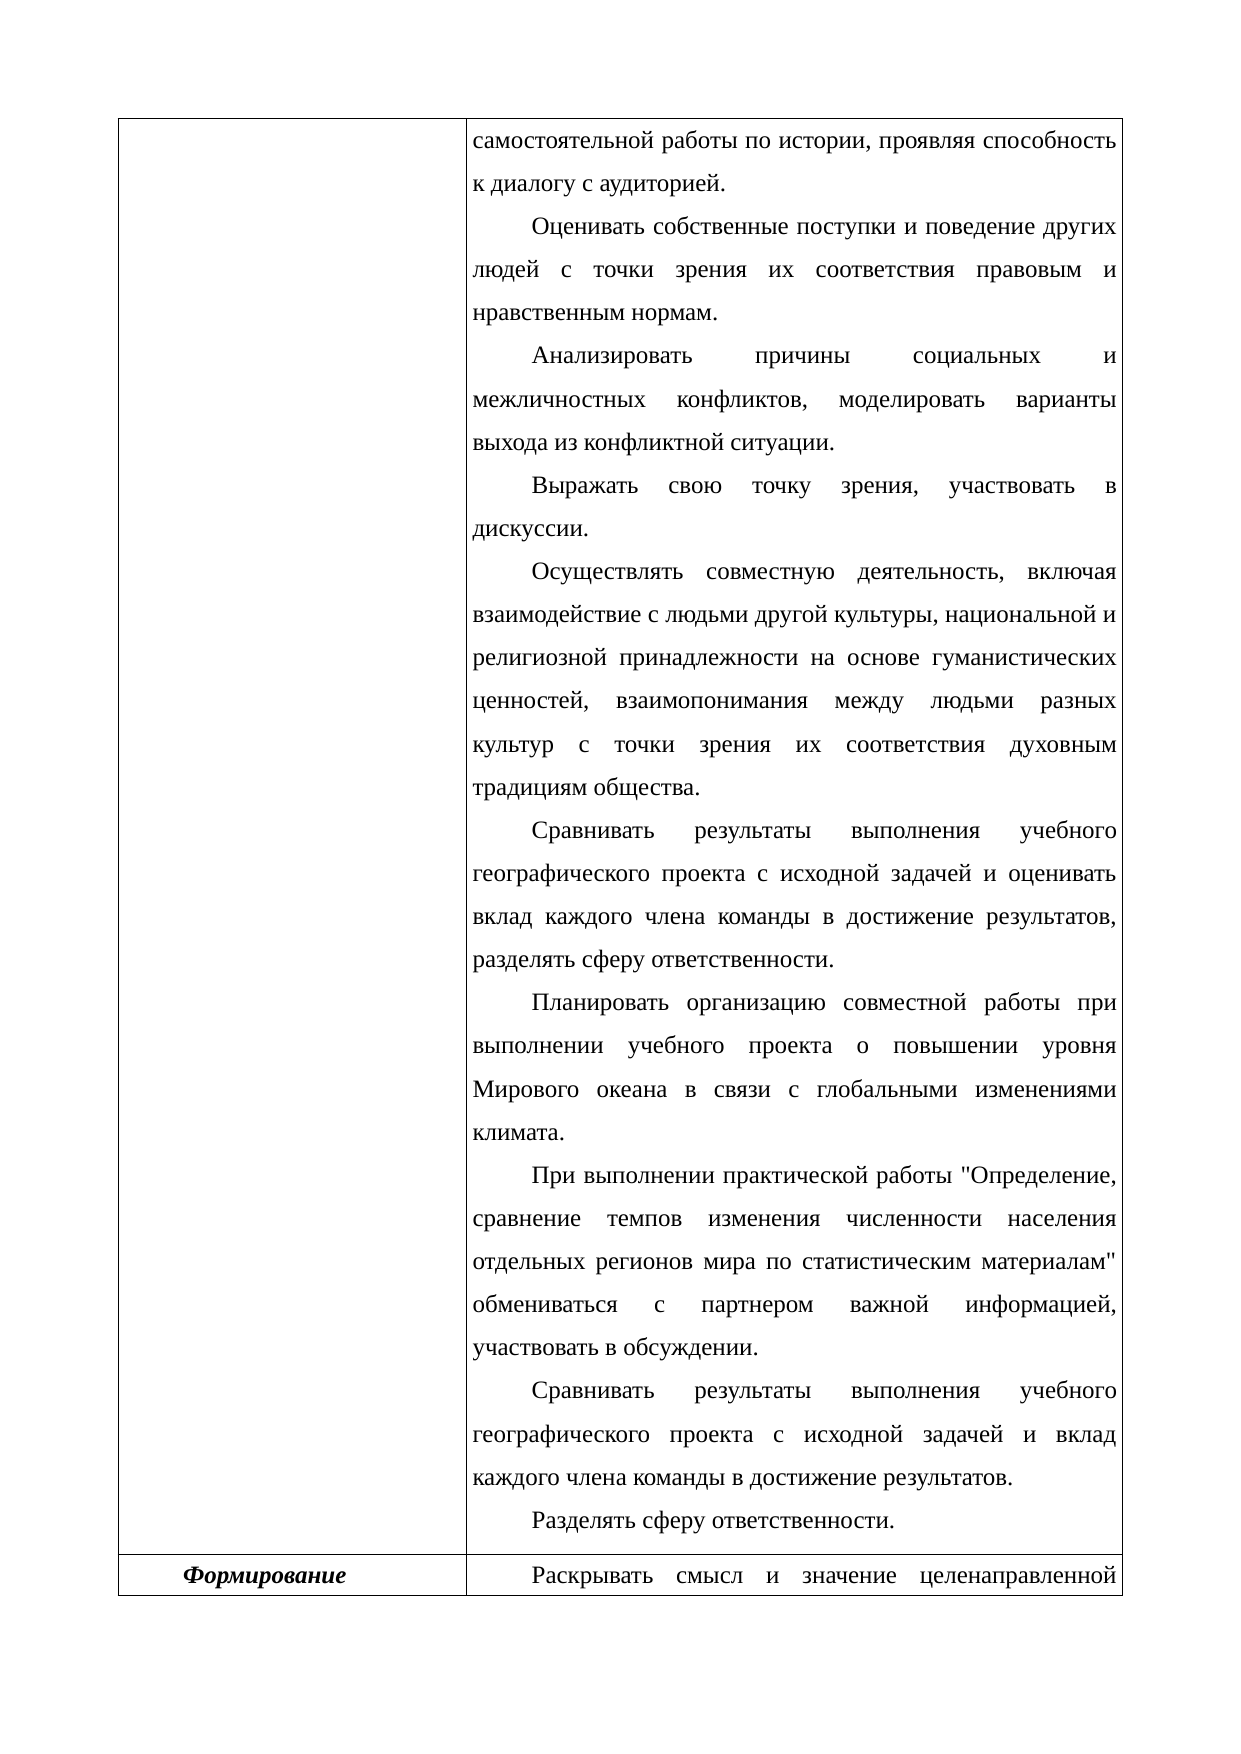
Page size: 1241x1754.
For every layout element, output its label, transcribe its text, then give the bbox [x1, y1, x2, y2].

table_cell самостоятельной работы по истории, проявляя способность к диалогу с аудиторией. Оценивать собственные поступки и поведение других людей с точки зрения их соответствия правовым и нравственным нормам. Анализировать причины социальных и межличностных конфликтов, моделировать варианты выхода из конфликтной ситуации. Выражать свою точку зрения, участвовать в дискуссии. Осуществлять совместную деятельность, включая взаимодействие с людьми другой культуры, национальной и религиозной принадлежности на основе гуманистических ценностей, взаимопонимания между людьми разных культур с точки зрения их соответствия духовным традициям общества. Сравнивать результаты выполнения учебного географического проекта с исходной задачей и оценивать вклад каждого члена команды в достижение результатов, разделять сферу ответственности. Планировать организацию совместной работы при выполнении учебного проекта о повышении уровня Мирового океана в связи с глобальными изменениями климата. При выполнении практической работы "Определение, сравнение темпов изменения численности населения отдельных регионов мира по статистическим материалам" обмениваться с партнером важной информацией, участвовать в обсуждении. Сравнивать результаты выполнения учебного географического проекта с исходной задачей и вклад каждого члена команды в достижение результатов. Разделять сферу ответственности. [467, 119, 1122, 1554]
table_cell Раскрывать смысл и значение целенаправленной [467, 1555, 1122, 1595]
table_cell Формирование [119, 1555, 466, 1595]
table_cell [119, 119, 466, 1554]
